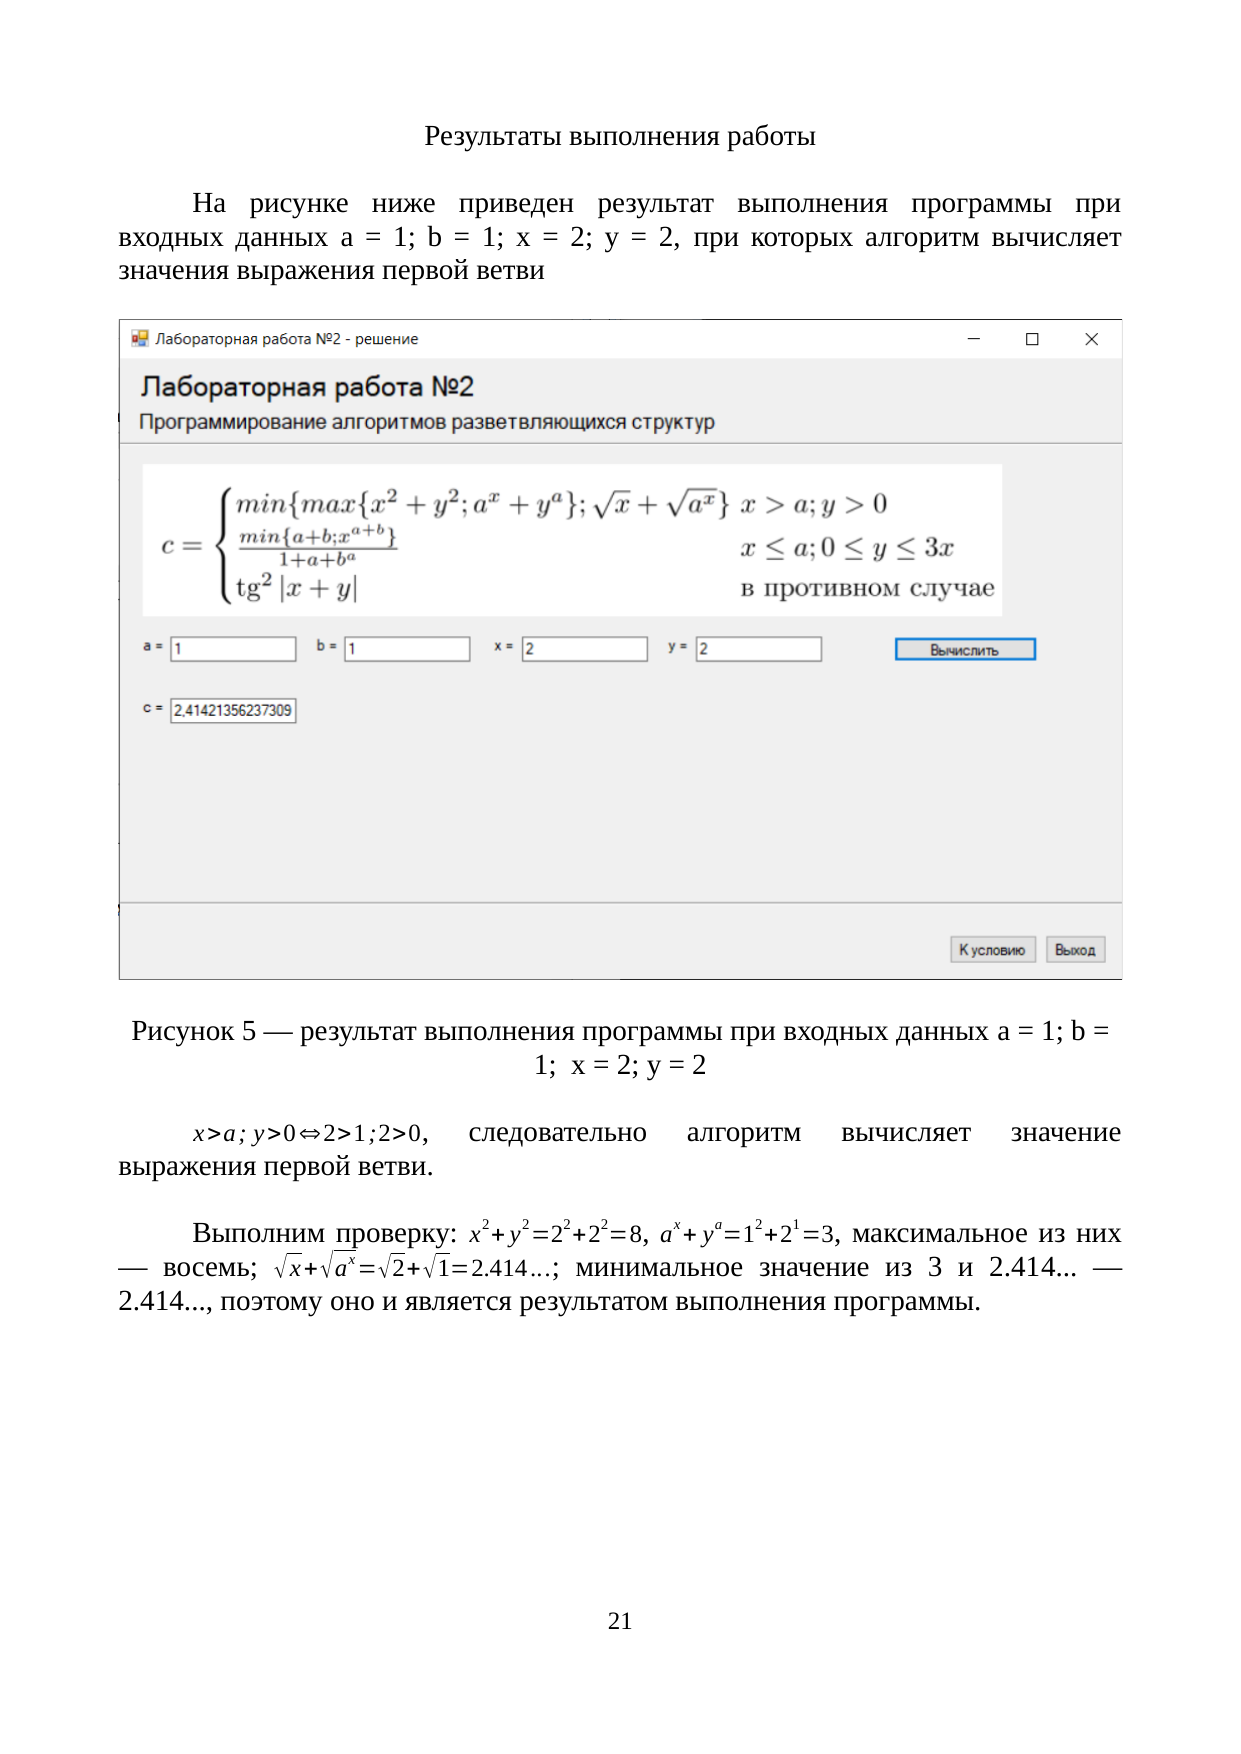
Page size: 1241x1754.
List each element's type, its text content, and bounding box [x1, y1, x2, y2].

text Результаты выполнения работы [118, 118, 1122, 152]
text Выполним проверку: , , максимальное из них — восемь; ; минимальное значение из 3 и 2.414... — 2.414..., поэтому оно и является результатом выполнения программы. [118, 1215, 1122, 1316]
text , следовательно алгоритм вычисляет значение выражения первой ветви. [118, 1114, 1122, 1181]
text Рисунок 5 — результат выполнения программы при входных данных a = 1; b = 1; x = 2; y = 2 [118, 1013, 1122, 1081]
picture [118, 319, 1123, 980]
text На рисунке ниже приведен результат выполнения программы при входных данных a = 1; b = 1; x = 2; y = 2, при которых алгоритм вычисляет значения выражения первой ветви [118, 185, 1122, 286]
